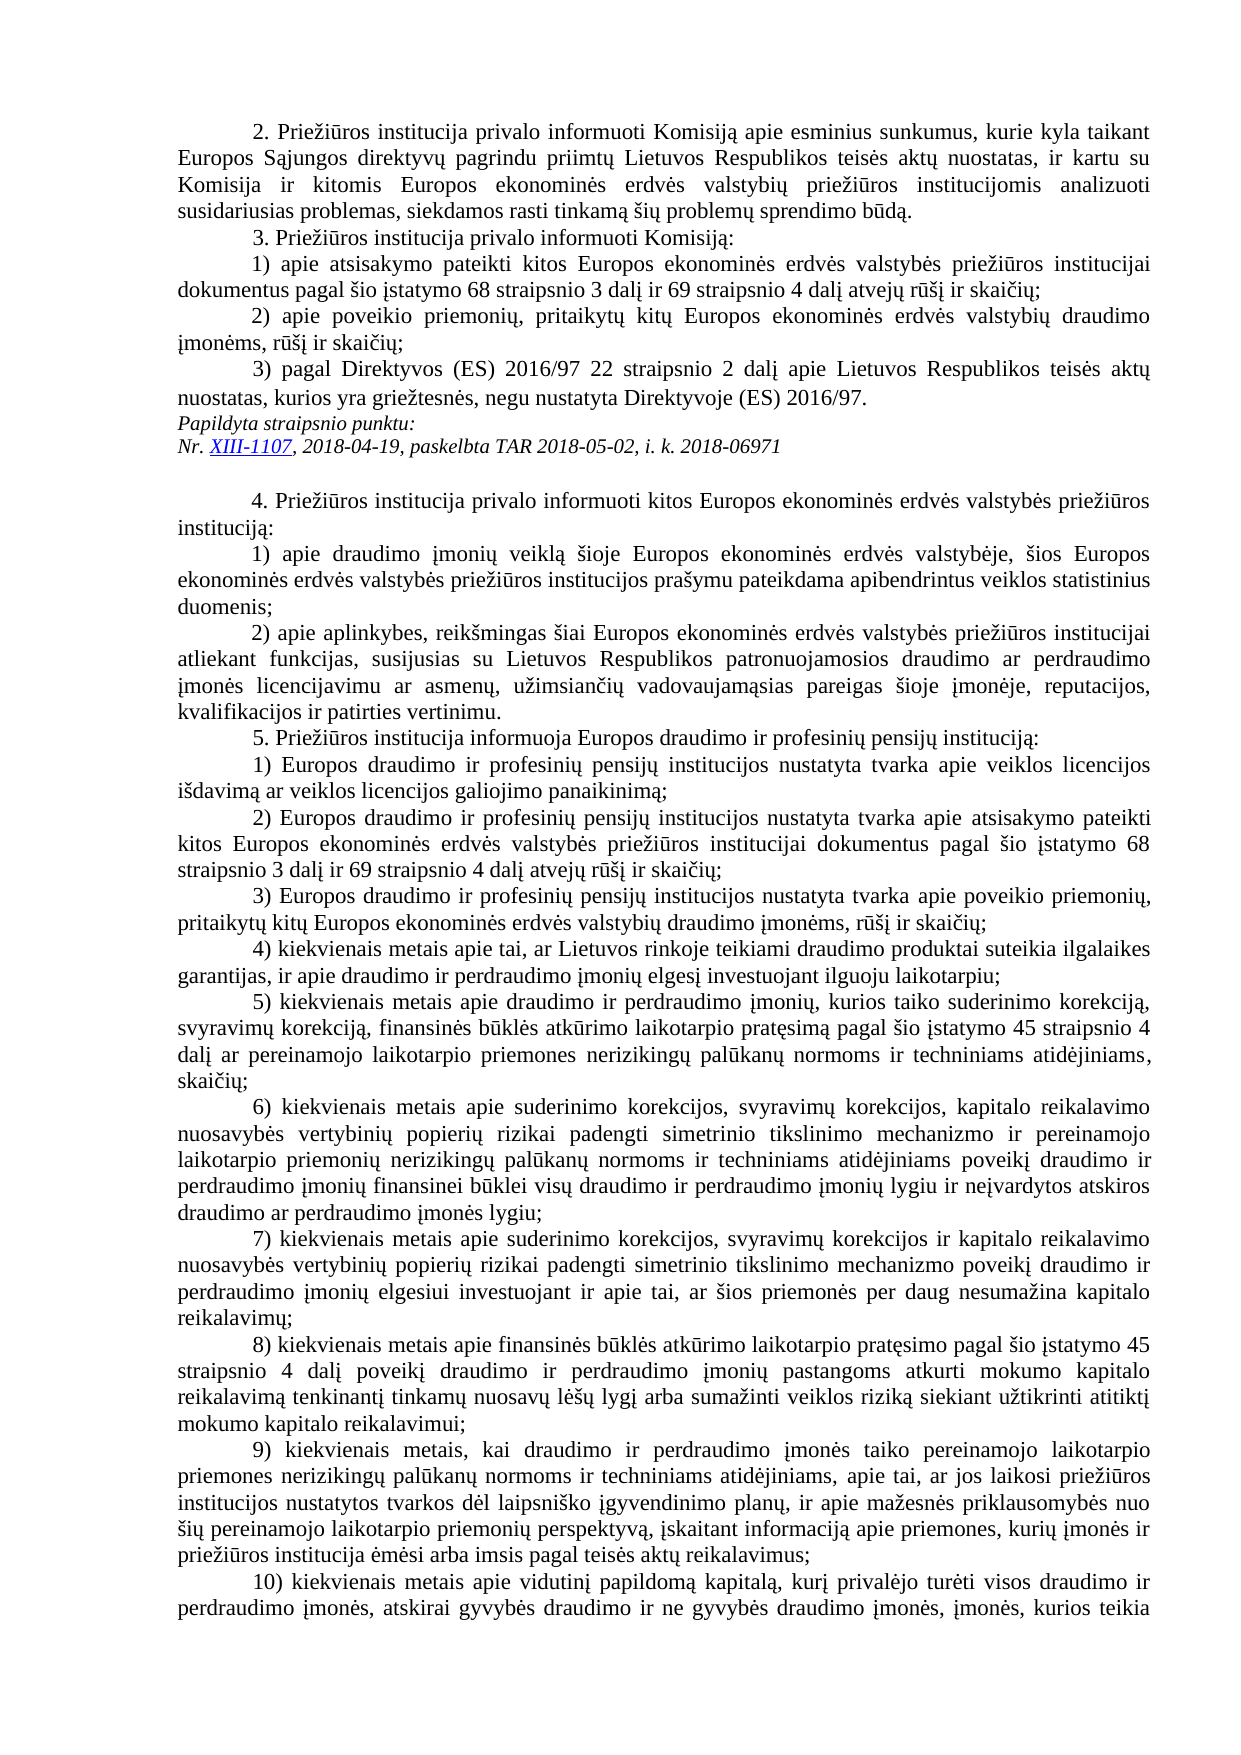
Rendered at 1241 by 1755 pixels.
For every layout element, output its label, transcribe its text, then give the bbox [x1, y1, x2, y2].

text Nr. XIII-1107, 2018-04-19, paskelbta TAR 2018-05-02, i. k. 2018-06971 [177, 434, 1152, 458]
text 1) apie draudimo įmonių veiklą šioje Europos ekonominės erdvės valstybėje, šios Europos ekonominės erdvės valstybės priežiūros institucijos prašymu pateikdama apibendrintus veiklos statistinius duomenis; [177, 540, 1152, 619]
text Papildyta straipsnio punktu: [177, 410, 1152, 434]
text 10) kiekvienais metais apie vidutinį papildomą kapitalą, kurį privalėjo turėti visos draudimo ir perdraudimo įmonės, atskirai gyvybės draudimo ir ne gyvybės draudimo įmonės, įmonės, kurios teikia [177, 1568, 1152, 1621]
text 3) pagal Direktyvos (ES) 2016/97 22 straipsnio 2 dalį apie Lietuvos Respublikos teisės aktų nuostatas, kurios yra griežtesnės, negu nustatyta Direktyvoje (ES) 2016/97. [177, 355, 1152, 410]
text 1) Europos draudimo ir profesinių pensijų institucijos nustatyta tvarka apie veiklos licencijos išdavimą ar veiklos licencijos galiojimo panaikinimą; [177, 751, 1152, 803]
text 5) kiekvienais metais apie draudimo ir perdraudimo įmonių, kurios taiko suderinimo korekciją, svyravimų korekciją, finansinės būklės atkūrimo laikotarpio pratęsimą pagal šio įstatymo 45 straipsnio 4 dalį ar pereinamojo laikotarpio priemones nerizikingų palūkanų normoms ir techniniams atidėjiniams, skaičių; [177, 988, 1152, 1093]
text 8) kiekvienais metais apie finansinės būklės atkūrimo laikotarpio pratęsimo pagal šio įstatymo 45 straipsnio 4 dalį poveikį draudimo ir perdraudimo įmonių pastangoms atkurti mokumo kapitalo reikalavimą tenkinantį tinkamų nuosavų lėšų lygį arba sumažinti veiklos riziką siekiant užtikrinti atitiktį mokumo kapitalo reikalavimui; [177, 1331, 1152, 1436]
text 3. Priežiūros institucija privalo informuoti Komisiją: [177, 223, 1152, 250]
text 2) apie poveikio priemonių, pritaikytų kitų Europos ekonominės erdvės valstybių draudimo įmonėms, rūšį ir skaičių; [177, 303, 1152, 355]
text 7) kiekvienais metais apie suderinimo korekcijos, svyravimų korekcijos ir kapitalo reikalavimo nuosavybės vertybinių popierių rizikai padengti simetrinio tikslinimo mechanizmo poveikį draudimo ir perdraudimo įmonių elgesiui investuojant ir apie tai, ar šios priemonės per daug nesumažina kapitalo reikalavimų; [177, 1225, 1152, 1331]
text 3) Europos draudimo ir profesinių pensijų institucijos nustatyta tvarka apie poveikio priemonių, pritaikytų kitų Europos ekonominės erdvės valstybių draudimo įmonėms, rūšį ir skaičių; [177, 883, 1152, 935]
text 2. Priežiūros institucija privalo informuoti Komisiją apie esminius sunkumus, kurie kyla taikant Europos Sąjungos direktyvų pagrindu priimtų Lietuvos Respublikos teisės aktų nuostatas, ir kartu su Komisija ir kitomis Europos ekonominės erdvės valstybių priežiūros institucijomis analizuoti susidariusias problemas, siekdamos rasti tinkamą šių problemų sprendimo būdą. [177, 118, 1152, 223]
text 6) kiekvienais metais apie suderinimo korekcijos, svyravimų korekcijos, kapitalo reikalavimo nuosavybės vertybinių popierių rizikai padengti simetrinio tikslinimo mechanizmo ir pereinamojo laikotarpio priemonių nerizikingų palūkanų normoms ir techniniams atidėjiniams poveikį draudimo ir perdraudimo įmonių finansinei būklei visų draudimo ir perdraudimo įmonių lygiu ir neįvardytos atskiros draudimo ar perdraudimo įmonės lygiu; [177, 1093, 1152, 1225]
text 1) apie atsisakymo pateikti kitos Europos ekonominės erdvės valstybės priežiūros institucijai dokumentus pagal šio įstatymo 68 straipsnio 3 dalį ir 69 straipsnio 4 dalį atvejų rūšį ir skaičių; [177, 250, 1152, 303]
text 9) kiekvienais metais, kai draudimo ir perdraudimo įmonės taiko pereinamojo laikotarpio priemones nerizikingų palūkanų normoms ir techniniams atidėjiniams, apie tai, ar jos laikosi priežiūros institucijos nustatytos tvarkos dėl laipsniško įgyvendinimo planų, ir apie mažesnės priklausomybės nuo šių pereinamojo laikotarpio priemonių perspektyvą, įskaitant informaciją apie priemones, kurių įmonės ir priežiūros institucija ėmėsi arba imsis pagal teisės aktų reikalavimus; [177, 1436, 1152, 1568]
text 2) Europos draudimo ir profesinių pensijų institucijos nustatyta tvarka apie atsisakymo pateikti kitos Europos ekonominės erdvės valstybės priežiūros institucijai dokumentus pagal šio įstatymo 68 straipsnio 3 dalį ir 69 straipsnio 4 dalį atvejų rūšį ir skaičių; [177, 803, 1152, 883]
text 5. Priežiūros institucija informuoja Europos draudimo ir profesinių pensijų instituciją: [177, 724, 1152, 751]
text 4. Priežiūros institucija privalo informuoti kitos Europos ekonominės erdvės valstybės priežiūros instituciją: [177, 487, 1152, 540]
text 4) kiekvienais metais apie tai, ar Lietuvos rinkoje teikiami draudimo produktai suteikia ilgalaikes garantijas, ir apie draudimo ir perdraudimo įmonių elgesį investuojant ilguoju laikotarpiu; [177, 935, 1152, 988]
text 2) apie aplinkybes, reikšmingas šiai Europos ekonominės erdvės valstybės priežiūros institucijai atliekant funkcijas, susijusias su Lietuvos Respublikos patronuojamosios draudimo ar perdraudimo įmonės licencijavimu ar asmenų, užimsiančių vadovaujamąsias pareigas šioje įmonėje, reputacijos, kvalifikacijos ir patirties vertinimu. [177, 619, 1152, 724]
